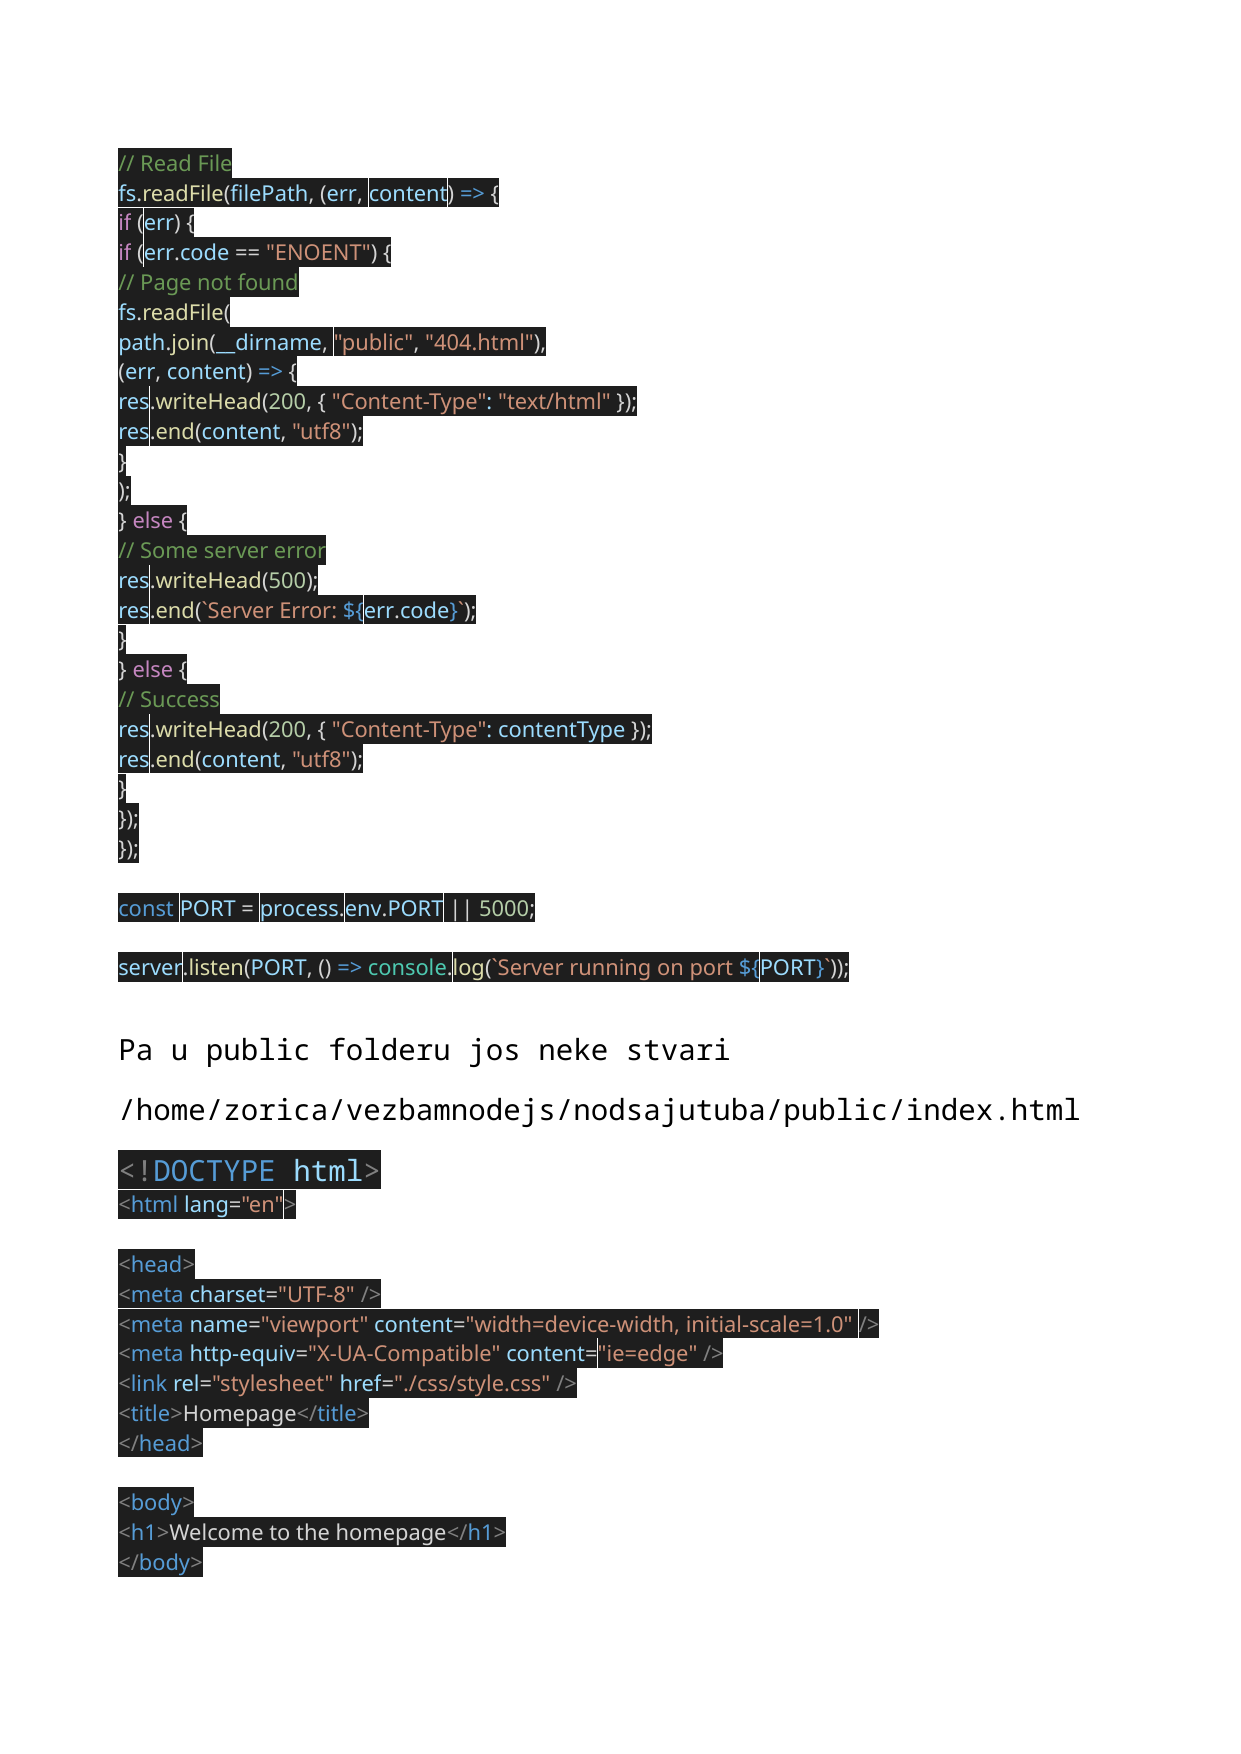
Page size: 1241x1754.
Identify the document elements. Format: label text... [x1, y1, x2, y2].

text <h1>Welcome to the homepage</h1> [118, 1517, 1122, 1547]
text if (err) { [118, 207, 1122, 237]
text <head> [118, 1249, 1122, 1279]
text Pa u public folderu jos neke stvari [118, 1029, 1122, 1069]
text <meta http-equiv="X-UA-Compatible" content="ie=edge" /> [118, 1338, 1122, 1368]
text fs.readFile(filePath, (err, content) => { [118, 178, 1122, 207]
text res.end(`Server Error: ${err.code}`); [118, 595, 1122, 624]
text <!DOCTYPE html> [118, 1150, 1122, 1189]
text <meta charset="UTF-8" /> [118, 1279, 1122, 1308]
text res.writeHead(500); [118, 565, 1122, 595]
text res.writeHead(200, { "Content-Type": contentType }); [118, 714, 1122, 744]
text res.writeHead(200, { "Content-Type": "text/html" }); [118, 386, 1122, 416]
text } else { [118, 505, 1122, 535]
text res.end(content, "utf8"); [118, 744, 1122, 773]
text // Some server error [118, 535, 1122, 565]
text } else { [118, 654, 1122, 684]
text </body> [118, 1547, 1122, 1577]
text <body> [118, 1487, 1122, 1517]
text }); [118, 833, 1122, 863]
text <html lang="en"> [118, 1189, 1122, 1219]
text // Read File [118, 148, 1122, 178]
text (err, content) => { [118, 356, 1122, 386]
text /home/zorica/vezbamnodejs/nodsajutuba/public/index.html [118, 1089, 1122, 1129]
text }); [118, 803, 1122, 833]
text // Page not found [118, 267, 1122, 297]
text } [118, 624, 1122, 654]
text <link rel="stylesheet" href="./css/style.css" /> [118, 1368, 1122, 1398]
text server.listen(PORT, () => console.log(`Server running on port ${PORT}`)); [118, 952, 1122, 982]
text <meta name="viewport" content="width=device-width, initial-scale=1.0" /> [118, 1308, 1122, 1338]
text <title>Homepage</title> [118, 1398, 1122, 1428]
text if (err.code == "ENOENT") { [118, 237, 1122, 267]
text fs.readFile( [118, 297, 1122, 327]
text } [118, 773, 1122, 803]
text path.join(__dirname, "public", "404.html"), [118, 327, 1122, 356]
text const PORT = process.env.PORT || 5000; [118, 892, 1122, 922]
text res.end(content, "utf8"); [118, 416, 1122, 446]
text } [118, 446, 1122, 476]
text </head> [118, 1428, 1122, 1457]
text ); [118, 476, 1122, 505]
text // Success [118, 684, 1122, 714]
